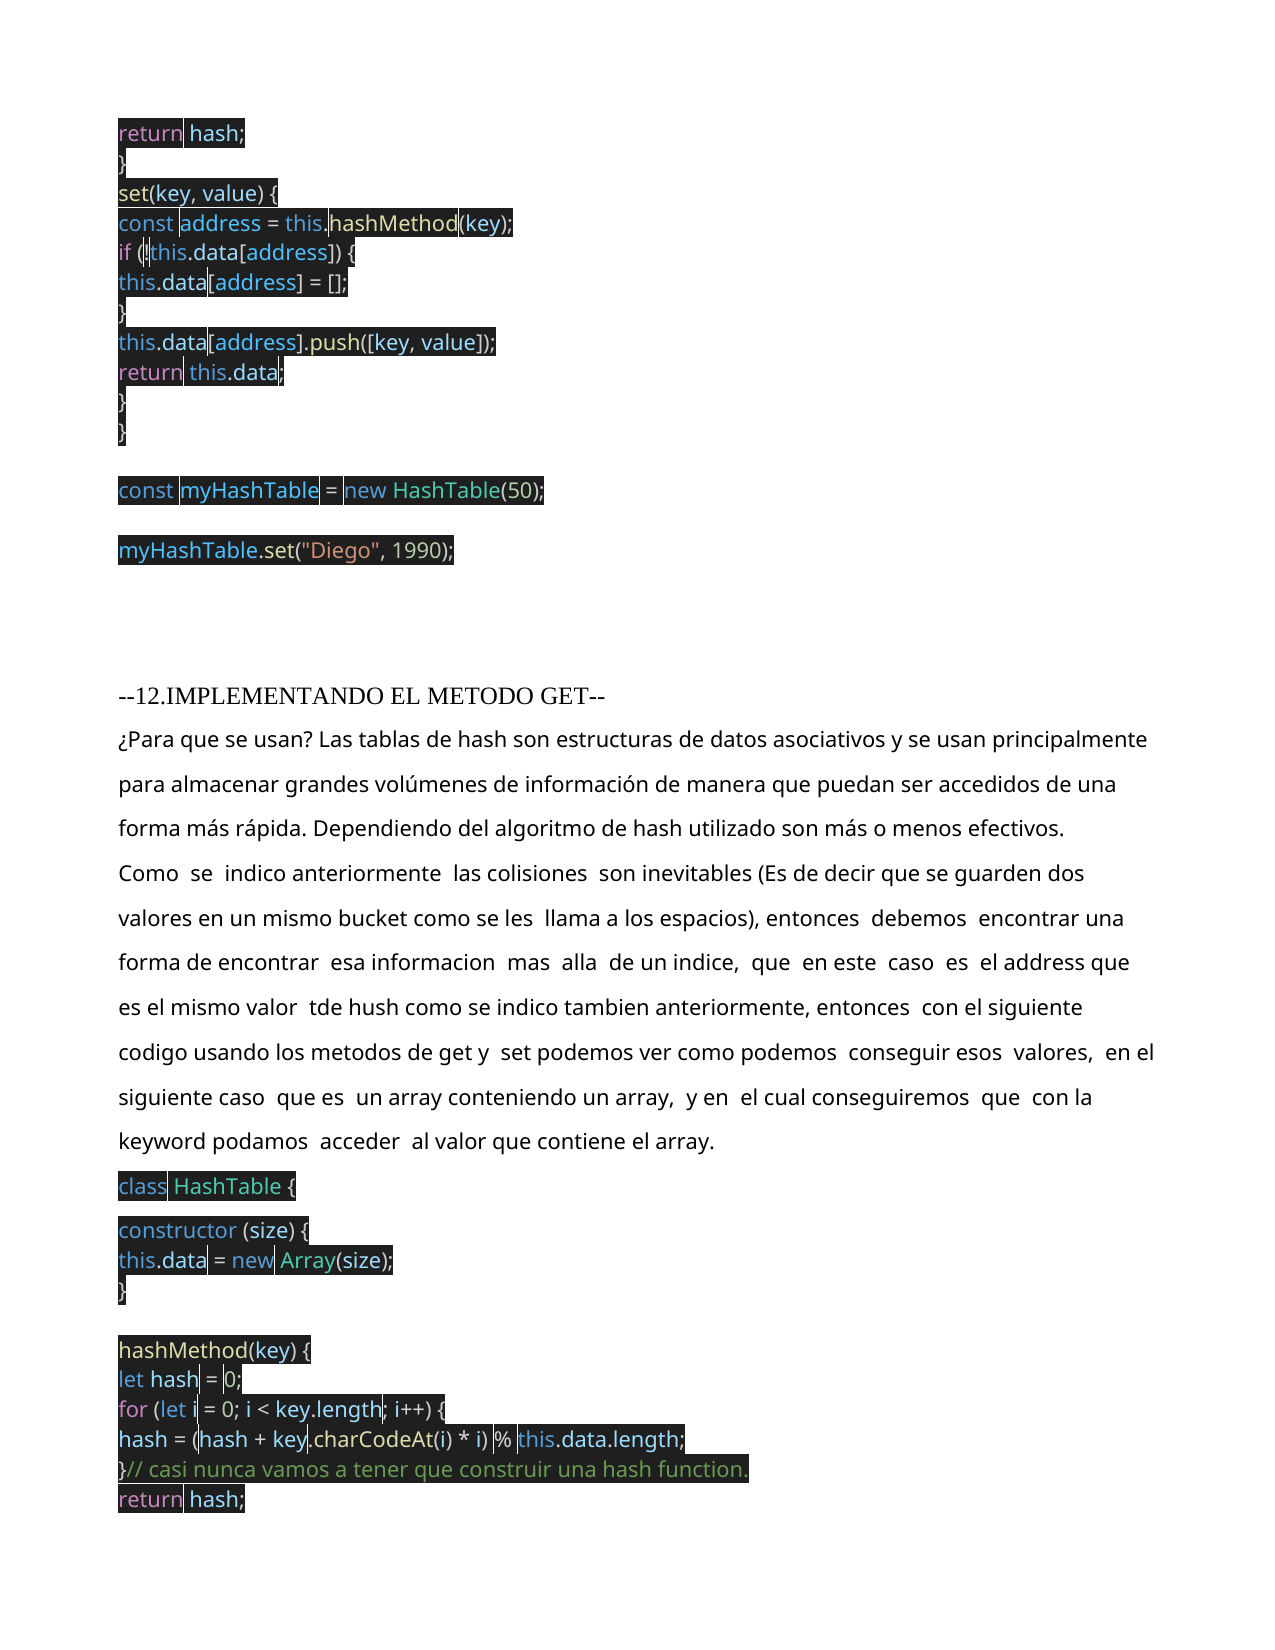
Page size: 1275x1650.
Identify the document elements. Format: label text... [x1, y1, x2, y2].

text return this.data; [118, 356, 1157, 386]
text this.data[address] = []; [118, 267, 1157, 297]
text constructor (size) { [118, 1216, 1157, 1245]
text class HashTable { [118, 1171, 1157, 1201]
text ¿Para que se usan? Las tablas de hash son estructuras de datos asociativos y se usan principalmente para almacenar grandes volúmenes de información de manera que puedan ser accedidos de una forma más rápida. Dependiendo del algoritmo de hash utilizado son más o menos efectivos. [118, 724, 1157, 843]
text --12.IMPLEMENTANDO EL METODO GET-- [118, 681, 1157, 709]
text let hash = 0; [118, 1364, 1157, 1394]
text const address = this.hashMethod(key); [118, 207, 1157, 237]
text set(key, value) { [118, 178, 1157, 207]
text this.data = new Array(size); [118, 1245, 1157, 1275]
text } [118, 148, 1157, 178]
text } [118, 297, 1157, 327]
text Como se indico anteriormente las colisiones son inevitables (Es de decir que se guarden dos valores en un mismo bucket como se les llama a los espacios), entonces debemos encontrar una forma de encontrar esa informacion mas alla de un indice, que en este caso es el address que es el mismo valor tde hush como se indico tambien anteriormente, entonces con el siguiente codigo usando los metodos de get y set podemos ver como podemos conseguir esos valores, en el siguiente caso que es un array conteniendo un array, y en el cual conseguiremos que con la keyword podamos acceder al valor que contiene el array. [118, 858, 1157, 1156]
text for (let i = 0; i < key.length; i++) { [118, 1394, 1157, 1424]
text return hash; [118, 1483, 1157, 1513]
text } [118, 416, 1157, 446]
text if (!this.data[address]) { [118, 237, 1157, 267]
text this.data[address].push([key, value]); [118, 327, 1157, 356]
text hashMethod(key) { [118, 1334, 1157, 1364]
text } [118, 1275, 1157, 1305]
text hash = (hash + key.charCodeAt(i) * i) % this.data.length; [118, 1424, 1157, 1454]
text myHashTable.set("Diego", 1990); [118, 535, 1157, 565]
text }// casi nunca vamos a tener que construir una hash function. [118, 1454, 1157, 1483]
text const myHashTable = new HashTable(50); [118, 476, 1157, 505]
text } [118, 386, 1157, 416]
text return hash; [118, 118, 1157, 148]
